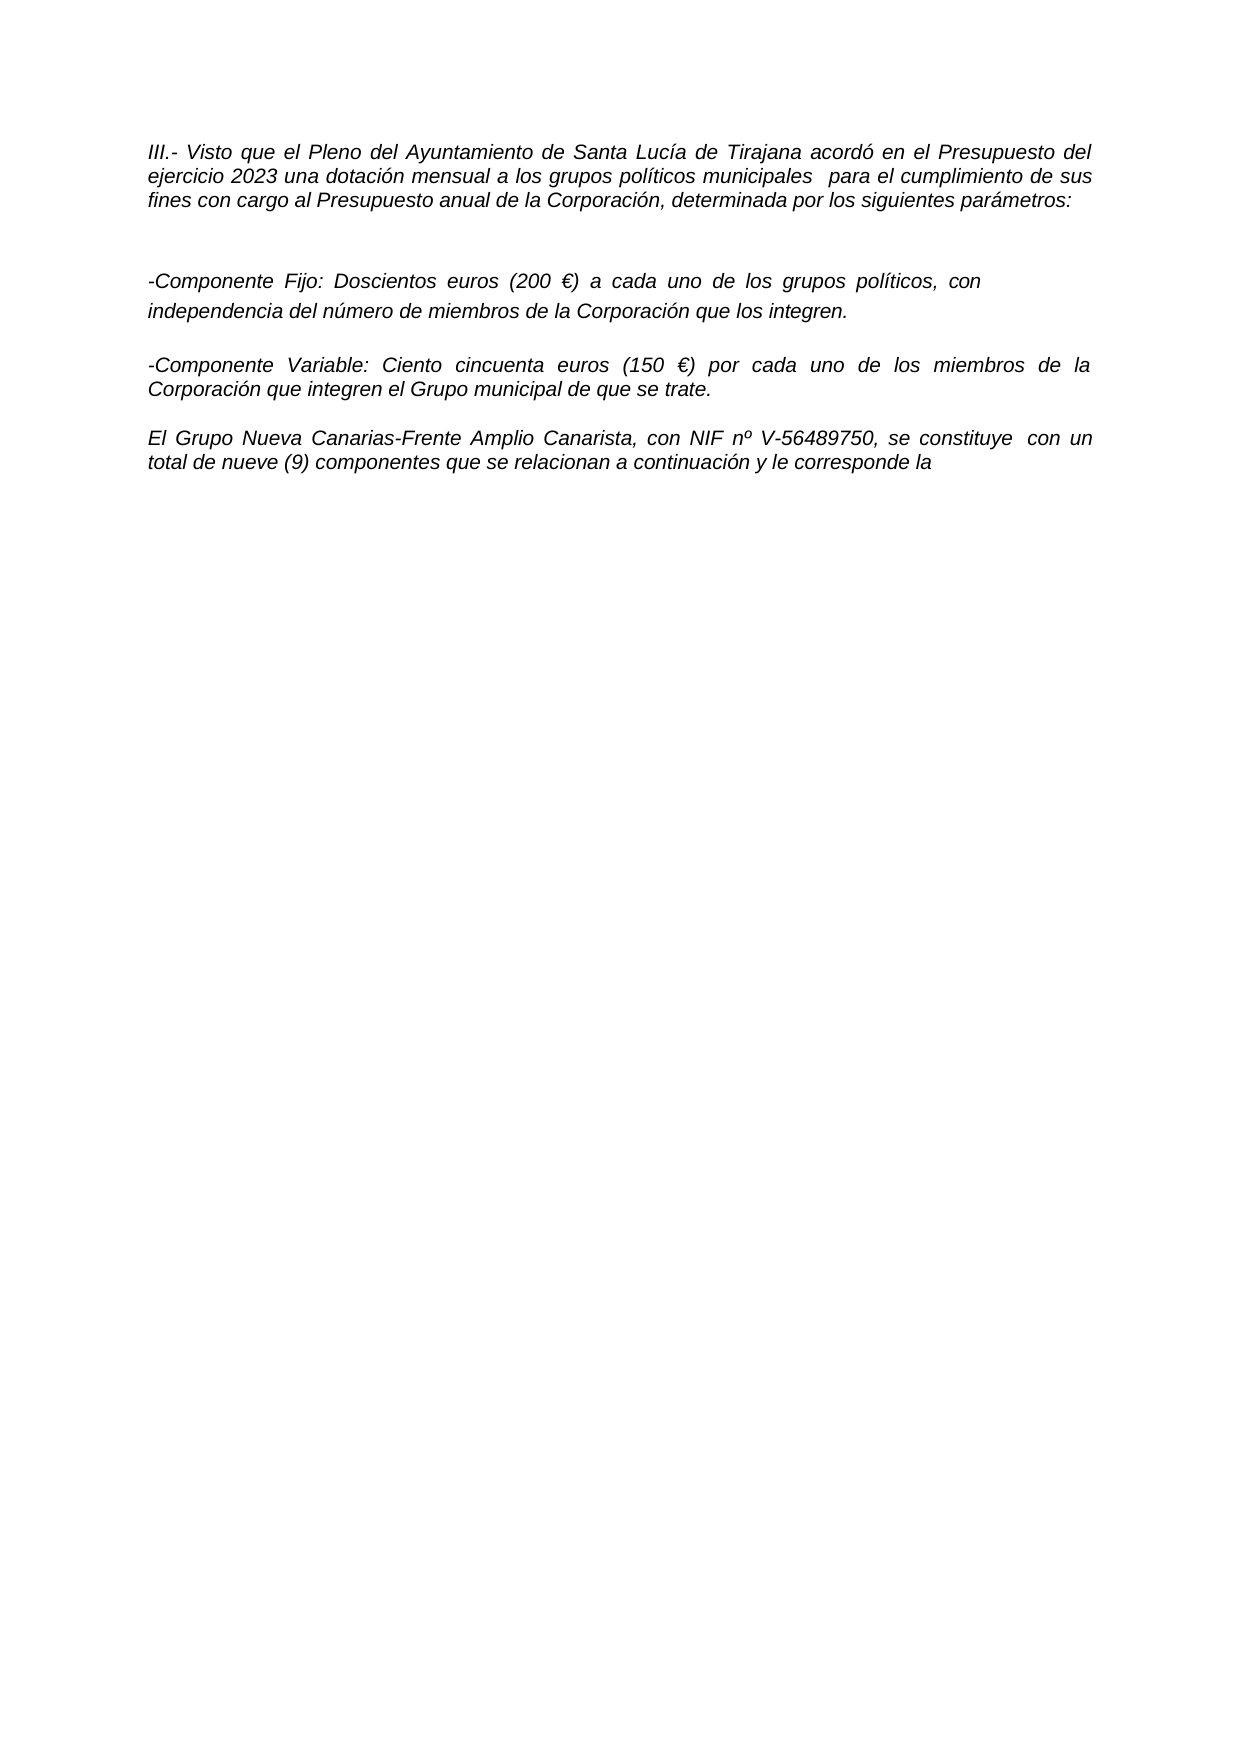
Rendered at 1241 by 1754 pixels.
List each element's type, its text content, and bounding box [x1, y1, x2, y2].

text El Grupo Nueva Canarias-Frente Amplio Canarista, con NIF nº V-56489750, se constituye con un total de nueve (9) componentes que se relacionan a continuación y le corresponde la [148, 426, 1093, 473]
text III.- Visto que el Pleno del Ayuntamiento de Santa Lucía de Tirajana acordó en el Presupuesto del ejercicio 2023 una dotación mensual a los grupos políticos municipales para el cumplimiento de sus fines con cargo al Presupuesto anual de la Corporación, determinada por los siguientes parámetros: [148, 139, 1093, 211]
text -Componente Fijo: Doscientos euros (200 €) a cada uno de los grupos políticos, con [148, 269, 1093, 293]
text independencia del número de miembros de la Corporación que los integren. [148, 299, 1093, 323]
text -Componente Variable: Ciento cincuenta euros (150 €) por cada uno de los miembros de la Corporación que integren el Grupo municipal de que se trate. [148, 353, 1092, 401]
